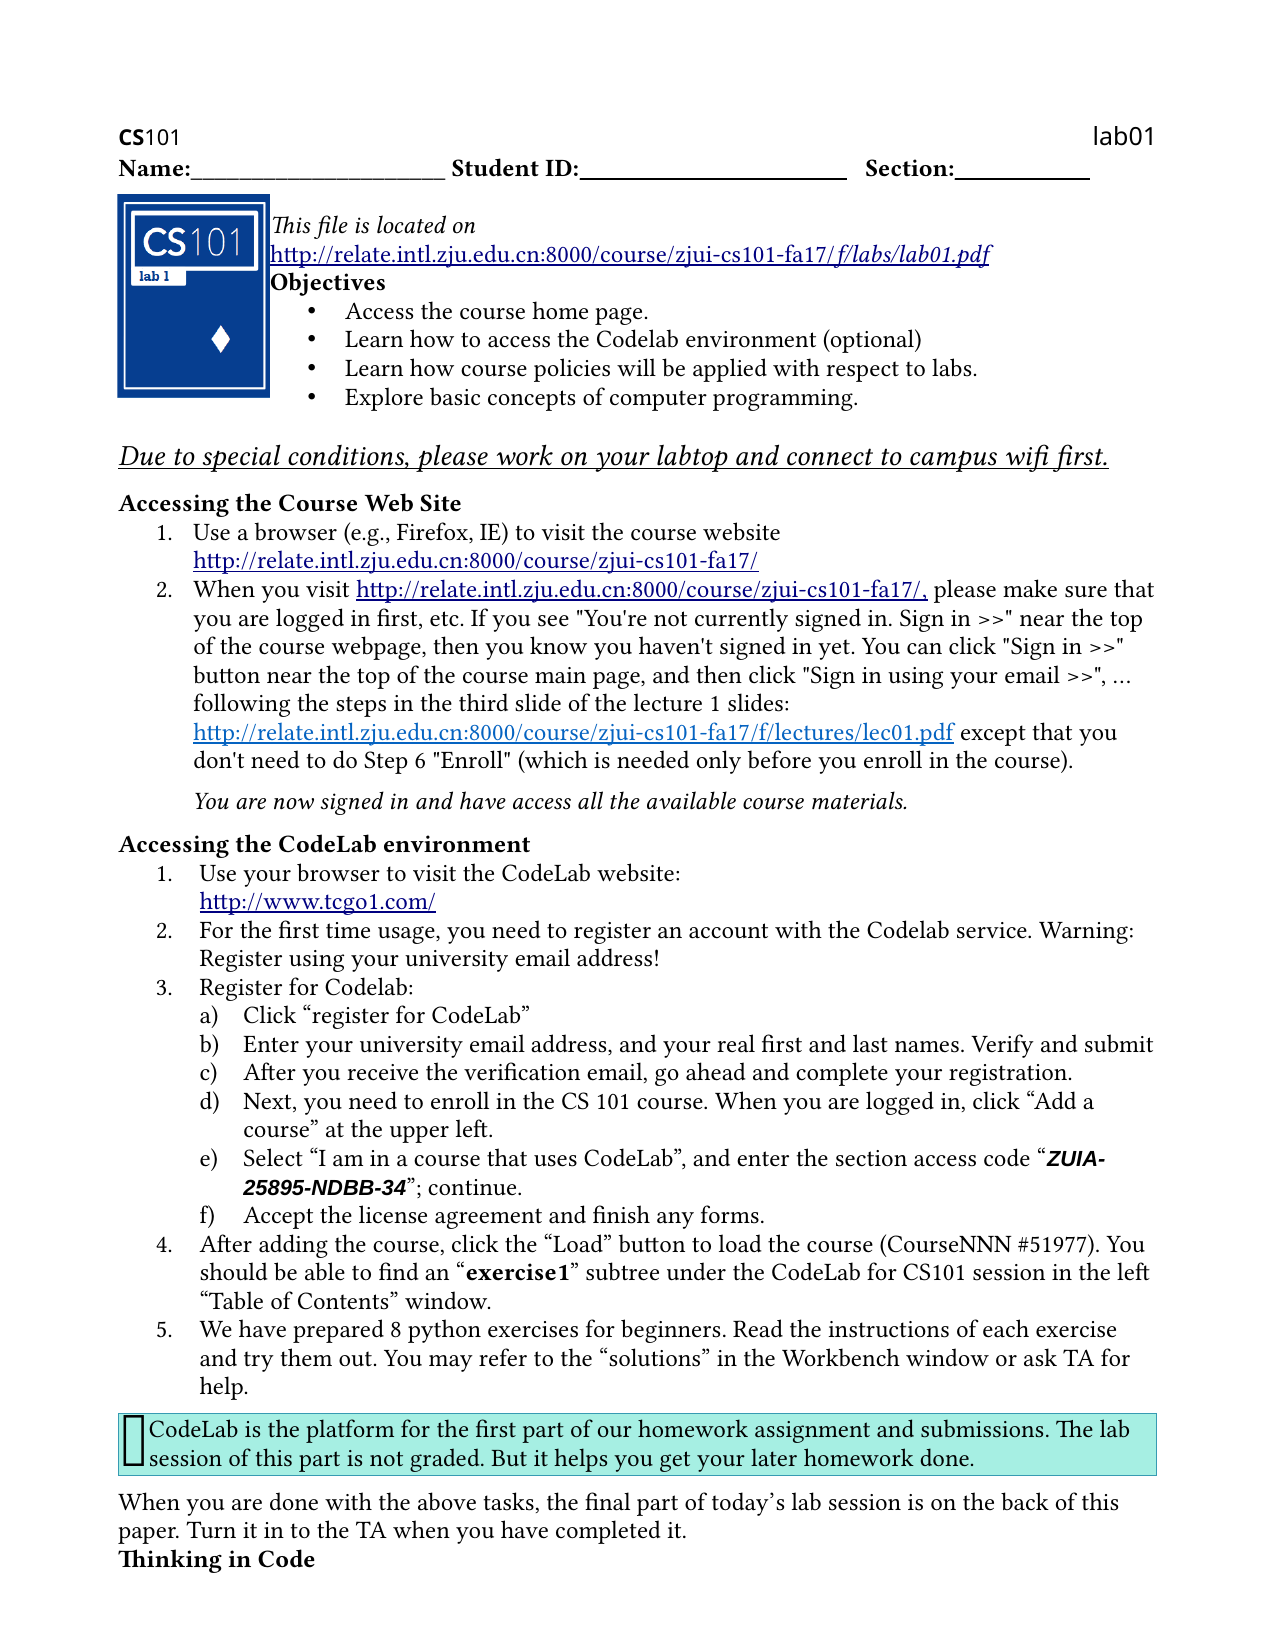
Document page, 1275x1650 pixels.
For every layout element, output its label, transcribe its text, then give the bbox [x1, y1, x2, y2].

list Use a browser (e.g., Firefox, IE) to visit the course website http://relate.intl.zju.edu.cn:8000/course/zjui-cs101-fa17/ [156, 518, 1157, 575]
list Learn how to access the Codelab environment (optional) [270, 325, 1157, 354]
list Select “I am in a course that uses CodeLab”, and enter the section access code “ZUIA-25895-NDBB-34”; continue. [199, 1144, 1157, 1201]
list Access the course home page. [270, 297, 1157, 325]
list Click “register for CodeLab” [199, 1001, 1157, 1030]
list After you receive the verification email, go ahead and complete your registration. [199, 1058, 1157, 1087]
text Accessing the CodeLab environment [118, 830, 1157, 859]
list We have prepared 8 python exercises for beginners. Read the instructions of each exercise and try them out. You may refer to the “solutions” in the Workbench window or ask TA for help. [156, 1315, 1157, 1401]
text Thinking in Code [118, 1545, 1157, 1573]
list For the first time usage, you need to register an account with the Codelab service. Warning: Register using your university email address! [156, 916, 1157, 973]
text Due to special conditions, please work on your labtop and connect to campus wifi first. [118, 439, 1157, 473]
text This file is located on [270, 211, 1157, 240]
list http://relate.intl.zju.edu.cn:8000/course/zjui-cs101-fa17/f/lectures/lec01.pdf except that you don't need to do Step 6 "Enroll" (which is needed only before you enroll in the course). [193, 718, 1157, 775]
list Enter your university email address, and your real first and last names. Verify and submit [199, 1030, 1157, 1058]
list Learn how course policies will be applied with respect to labs. [270, 354, 1157, 382]
text http://relate.intl.zju.edu.cn:8000/course/zjui-cs101-fa17/f/labs/lab01.pdf [270, 240, 1157, 268]
list After adding the course, click the “Load” button to load the course (CourseNNN #51977). You should be able to find an “exercise1” subtree under the CodeLab for CS101 session in the left “Table of Contents” window. [156, 1230, 1157, 1315]
list When you visit http://relate.intl.zju.edu.cn:8000/course/zjui-cs101-fa17/, please make sure that you are logged in first, etc. If you see "You're not currently signed in. Sign in >>" near the top of the course webpage, then you know you haven't signed in yet. You can click "Sign in >>" button near the top of the course main page, and then click "Sign in using your email >>", ... following the steps in the third slide of the lecture 1 slides: [156, 575, 1157, 718]
list Next, you need to enroll in the CS 101 course. When you are logged in, click “Add a course” at the upper left. [199, 1087, 1157, 1144]
text Objectives [270, 268, 1157, 297]
list Register for Codelab: [156, 973, 1157, 1001]
list Explore basic concepts of computer programming. [156, 382, 1157, 411]
text http://www.tcgo1.com/ [199, 887, 1157, 916]
list Use your browser to visit the CodeLab website: [156, 859, 1157, 887]
text You are now signed in and have access all the available course materials. [118, 787, 1157, 816]
text Accessing the Course Web Site [118, 489, 1157, 518]
text When you are done with the above tasks, the final part of today’s lab session is on the back of this paper. Turn it in to the TA when you have completed it. [118, 1488, 1157, 1545]
text Name:_____________________ Student ID:______________________ Section:___ ___ [118, 154, 1157, 183]
text CodeLab is the platform for the first part of our homework assignment and submissions. The lab session of this part is not graded. But it helps you get your later homework done. [119, 1414, 1156, 1475]
list Accept the license agreement and finish any forms. [199, 1201, 1157, 1230]
